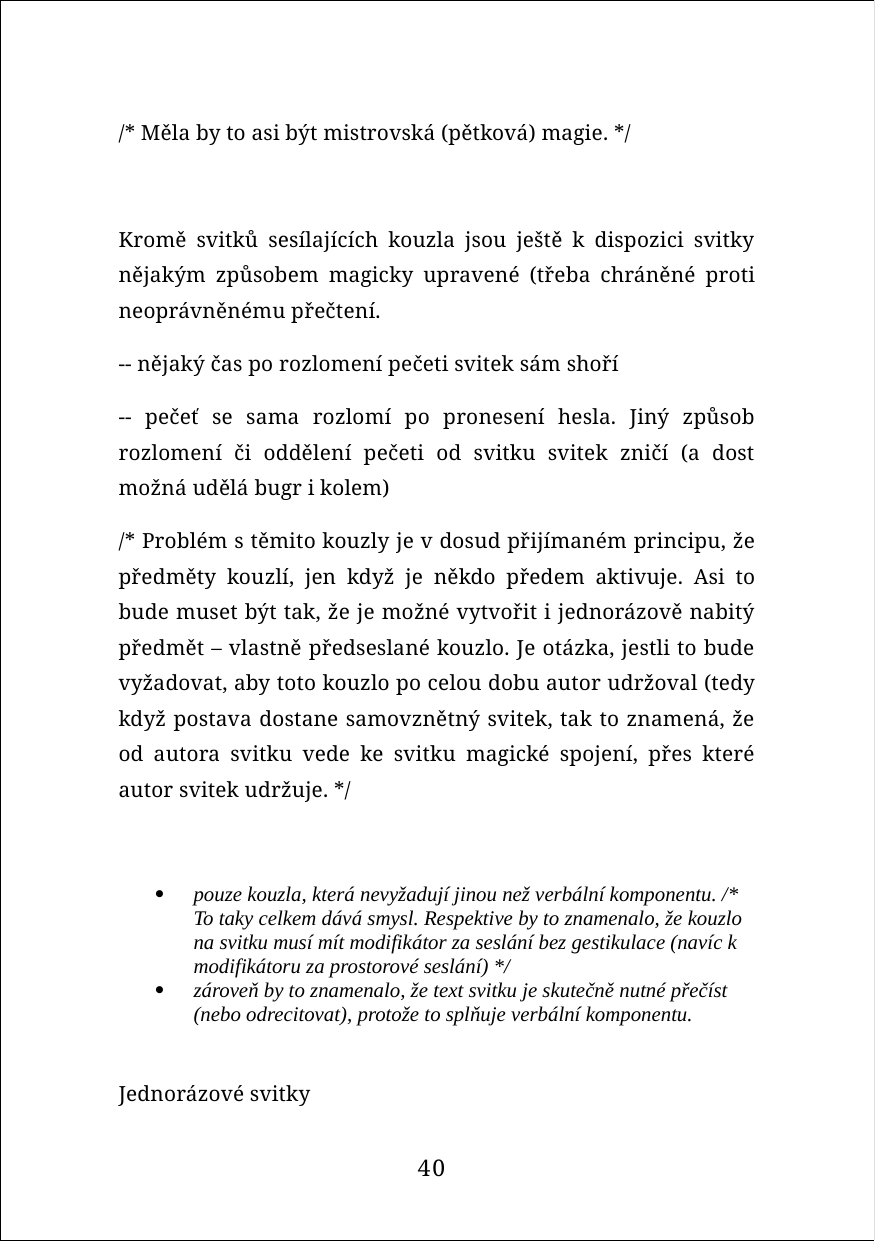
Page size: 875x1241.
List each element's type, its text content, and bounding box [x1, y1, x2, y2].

text Kromě svitků sesílajících kouzla jsou ještě k dispozici svitky nějakým způsobem magicky upravené (třeba chráněné proti neoprávněnému přečtení. [118, 225, 756, 324]
text -- nějaký čas po rozlomení pečeti svitek sám shoří [118, 349, 756, 377]
list zároveň by to znamenalo, že text svitku je skutečně nutné přečíst (nebo odrecitovat), protože to splňuje verbální komponentu. [156, 978, 756, 1026]
text /* Měla by to asi být mistrovská (pětková) magie. */ [118, 118, 756, 147]
list pouze kouzla, která nevyžadují jinou než verbální komponentu. /* To taky celkem dává smysl. Respektive by to znamenalo, že kouzlo na svitku musí mít modifikátor za seslání bez gestikulace (navíc k modifikátoru za prostorové seslání) */ [156, 882, 756, 978]
text Jednorázové svitky [118, 1079, 756, 1108]
text -- pečeť se sama rozlomí po pronesení hesla. Jiný způsob rozlomení či oddělení pečeti od svitku svitek zničí (a dost možná udělá bugr i kolem) [118, 402, 756, 502]
text /* Problém s těmito kouzly je v dosud přijímaném principu, že předměty kouzlí, jen když je někdo předem aktivuje. Asi to bude muset být tak, že je možné vytvořit i jednorázově nabitý předmět – vlastně předseslané kouzlo. Je otázka, jestli to bude vyžadovat, aby toto kouzlo po celou dobu autor udržoval (tedy když postava dostane samovznětný svitek, tak to znamená, že od autora svitku vede ke svitku magické spojení, přes které autor svitek udržuje. */ [118, 526, 756, 803]
